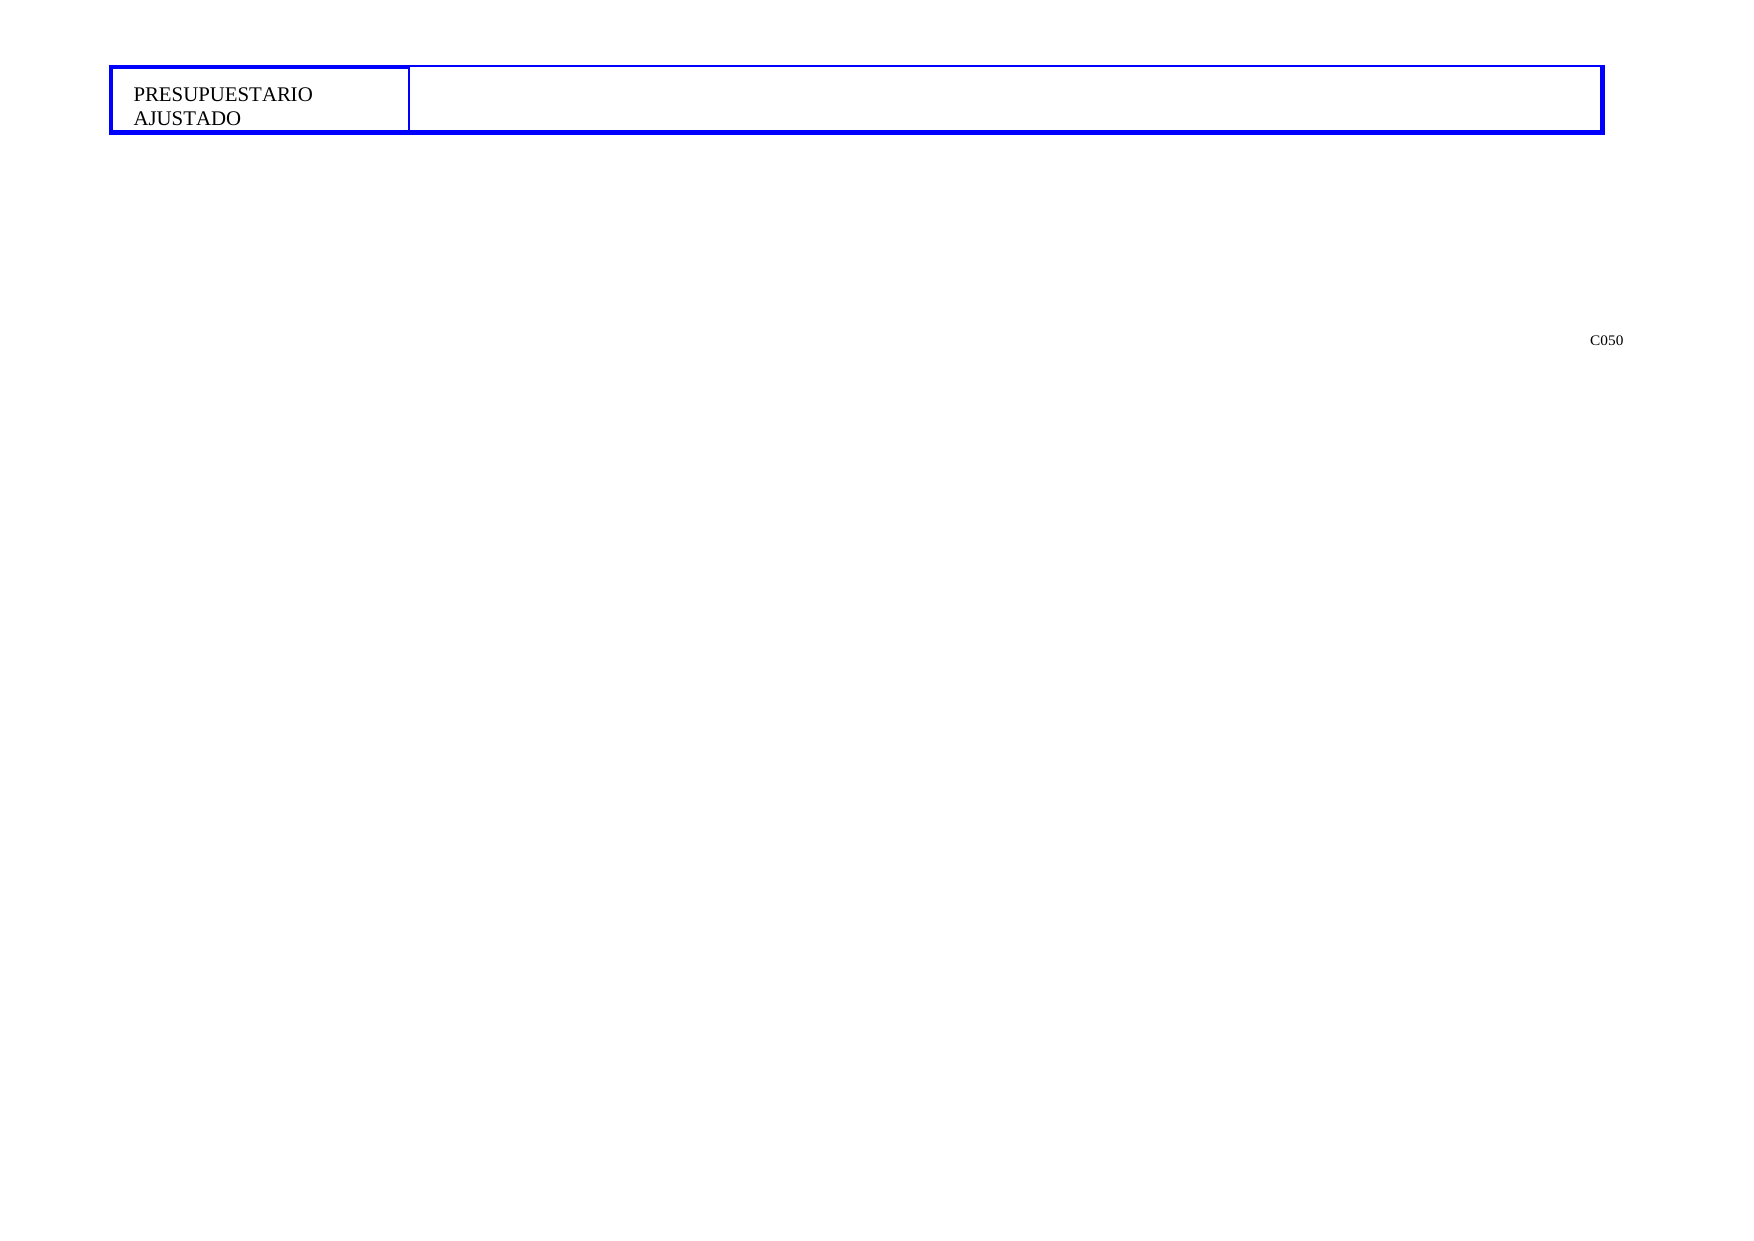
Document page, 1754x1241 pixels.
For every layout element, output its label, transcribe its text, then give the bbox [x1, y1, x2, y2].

table_cell PRESUPUESTARIO AJUSTADO [113, 69, 408, 130]
text C050 [48, 332, 1623, 349]
table_cell [410, 67, 1600, 130]
